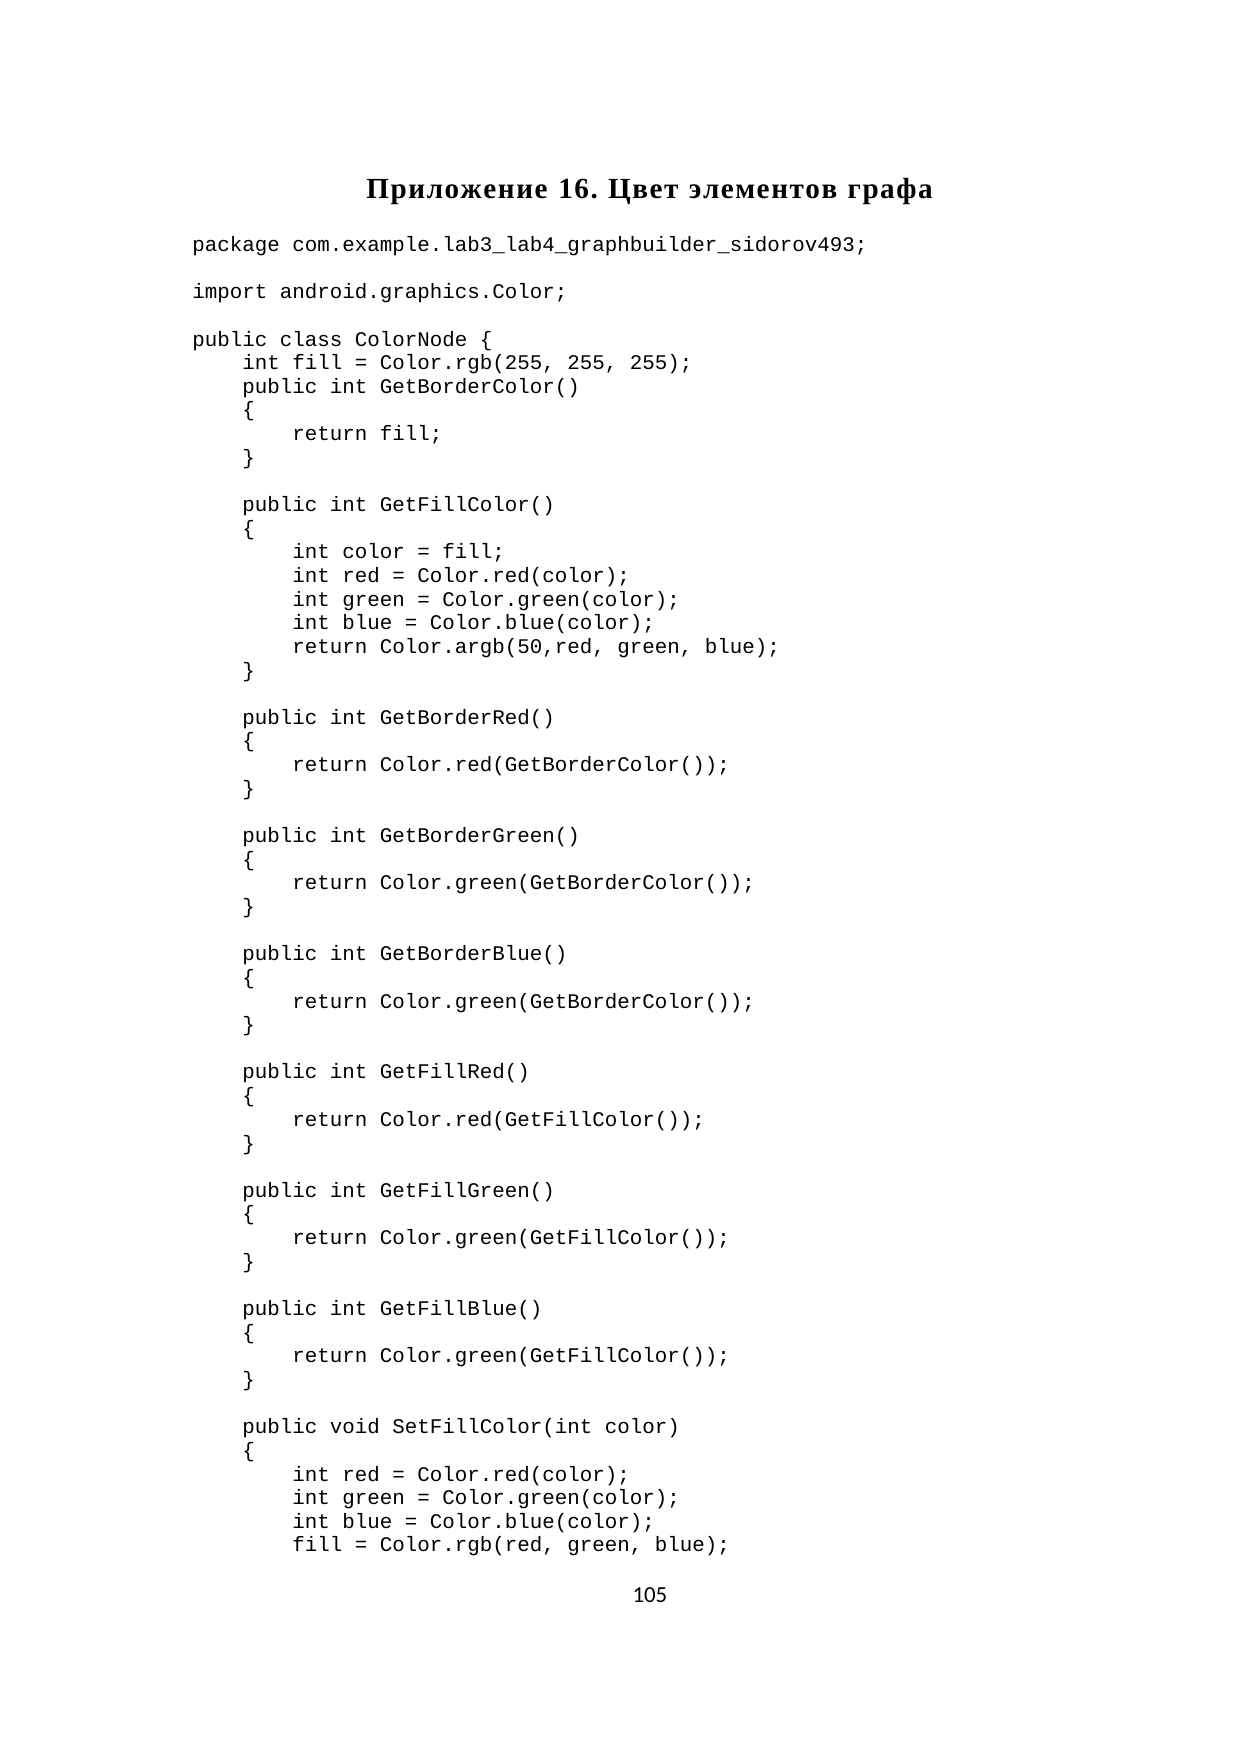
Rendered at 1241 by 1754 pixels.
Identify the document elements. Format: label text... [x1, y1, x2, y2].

text { [118, 1085, 1181, 1109]
text } [118, 896, 1181, 920]
text return Color.green(GetFillColor()); [118, 1345, 1181, 1369]
text } [118, 1014, 1181, 1038]
text public int GetFillBlue() [118, 1298, 1181, 1322]
text public int GetBorderBlue() [118, 943, 1181, 967]
text } [118, 778, 1181, 801]
text int red = Color.red(color); [118, 1463, 1181, 1487]
text public int GetFillGreen() [118, 1180, 1181, 1203]
text int color = fill; [118, 541, 1181, 565]
text return Color.green(GetBorderColor()); [118, 872, 1181, 896]
text { [118, 849, 1181, 872]
text int blue = Color.blue(color); [118, 612, 1181, 636]
text int fill = Color.rgb(255, 255, 255); [118, 352, 1181, 376]
text { [118, 518, 1181, 541]
text public class ColorNode { [118, 328, 1181, 352]
text int green = Color.green(color); [118, 1487, 1181, 1511]
text return Color.green(GetFillColor()); [118, 1227, 1181, 1251]
text public int GetFillRed() [118, 1062, 1181, 1085]
text { [118, 1203, 1181, 1227]
text public void SetFillColor(int color) [118, 1416, 1181, 1440]
text public int GetBorderRed() [118, 707, 1181, 731]
text fill = Color.rgb(red, green, blue); [118, 1534, 1181, 1558]
text public int GetBorderColor() [118, 376, 1181, 399]
text package com.example.lab3_lab4_graphbuilder_sidorov493; [118, 234, 1181, 258]
text } [118, 1132, 1181, 1156]
text { [118, 1322, 1181, 1345]
text } [118, 659, 1181, 683]
text { [118, 731, 1181, 754]
text return fill; [118, 423, 1181, 447]
text } [118, 447, 1181, 470]
text return Color.red(GetBorderColor()); [118, 754, 1181, 778]
text return Color.red(GetFillColor()); [118, 1109, 1181, 1132]
text Приложение 16. Цвет элементов графа [118, 171, 1181, 205]
text } [118, 1251, 1181, 1274]
text { [118, 1440, 1181, 1463]
text public int GetFillColor() [118, 494, 1181, 518]
text public int GetBorderGreen() [118, 825, 1181, 849]
text int blue = Color.blue(color); [118, 1511, 1181, 1534]
text return Color.argb(50,red, green, blue); [118, 636, 1181, 659]
text } [118, 1369, 1181, 1393]
text return Color.green(GetBorderColor()); [118, 991, 1181, 1014]
text int green = Color.green(color); [118, 589, 1181, 612]
text { [118, 399, 1181, 423]
text { [118, 967, 1181, 991]
text int red = Color.red(color); [118, 565, 1181, 589]
text import android.graphics.Color; [118, 281, 1181, 305]
